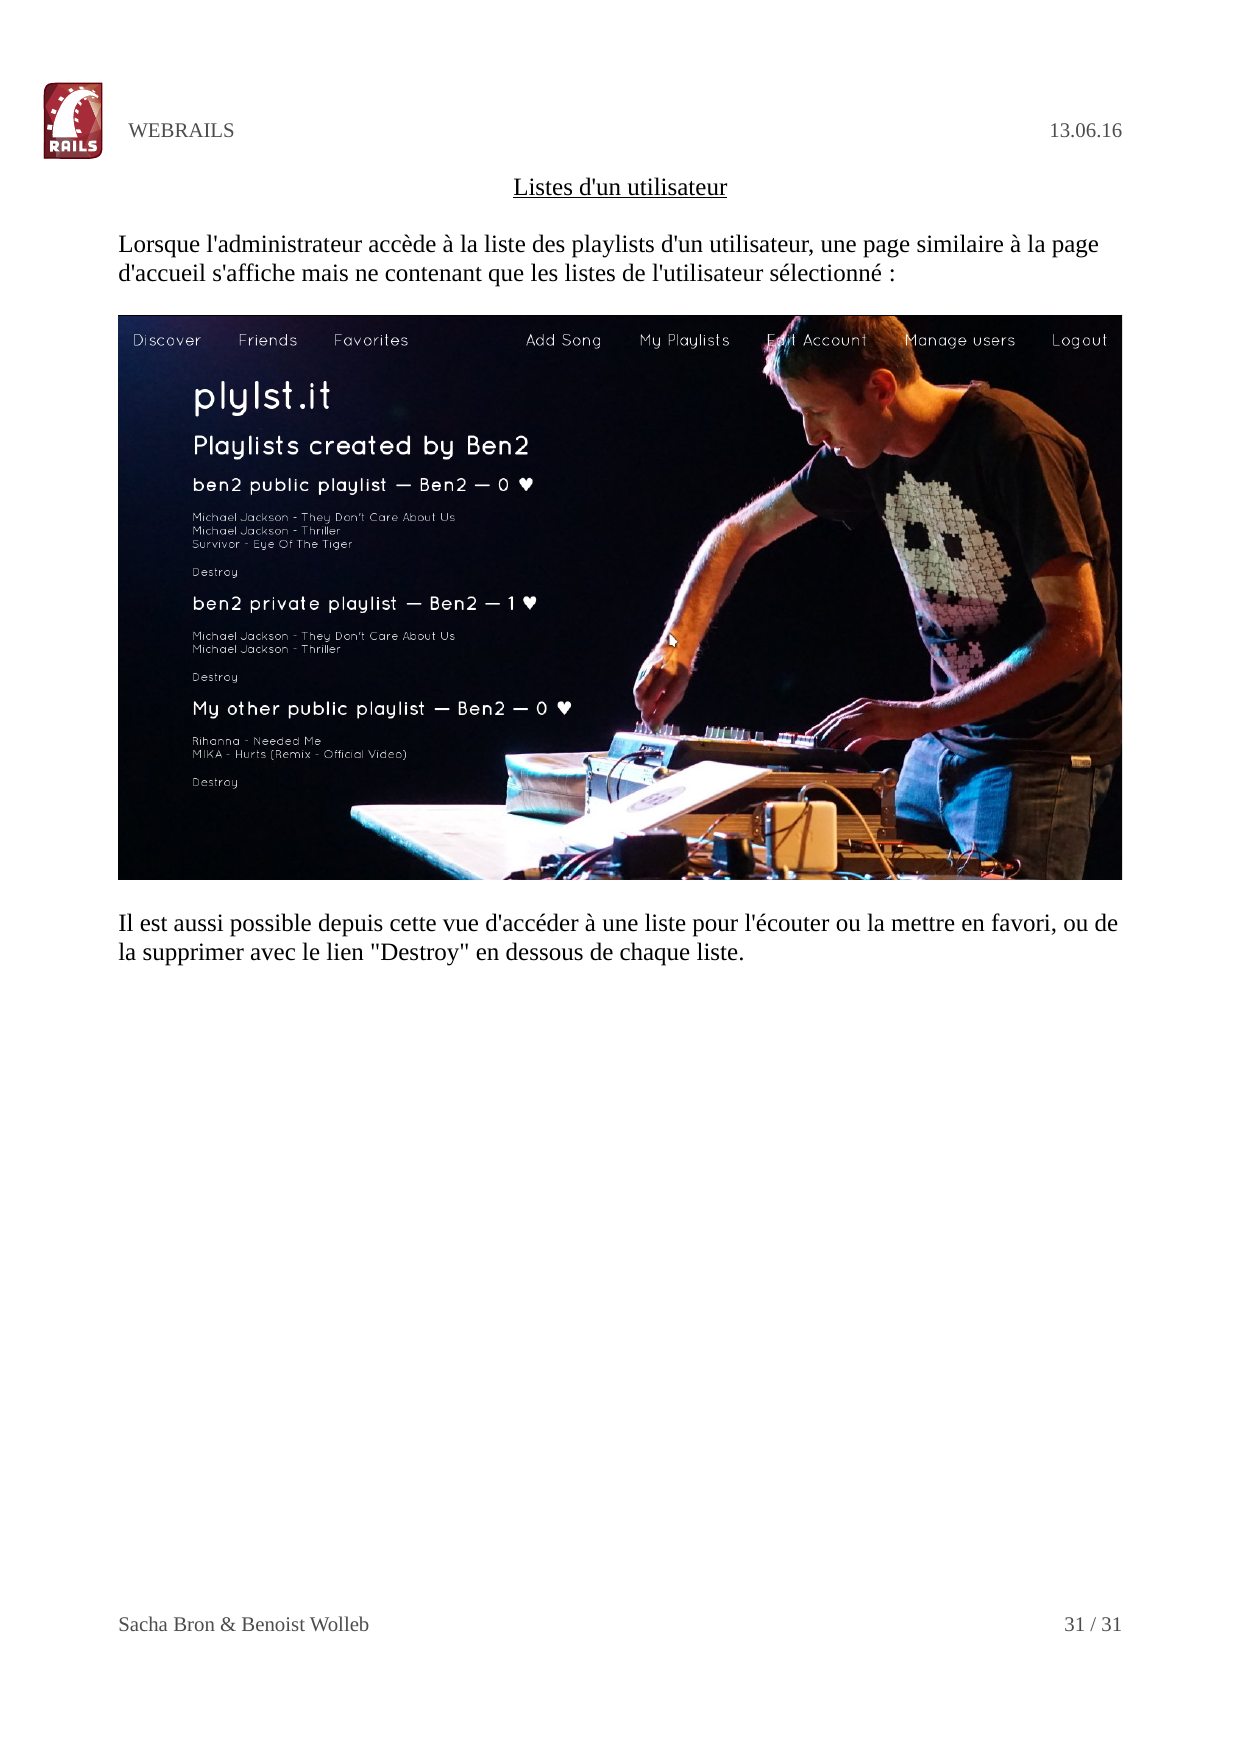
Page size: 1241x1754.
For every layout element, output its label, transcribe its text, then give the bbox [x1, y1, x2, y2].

text Il est aussi possible depuis cette vue d'accéder à une liste pour l'écouter ou la mettre en favori, ou de la supprimer avec le lien "Destroy" en dessous de chaque liste. [118, 908, 1122, 966]
subtitle Listes d'un utilisateur [118, 172, 1122, 200]
picture [118, 315, 1123, 880]
text Lorsque l'administrateur accède à la liste des playlists d'un utilisateur, une page similaire à la page d'accueil s'affiche mais ne contenant que les listes de l'utilisateur sélectionné : [118, 229, 1122, 287]
